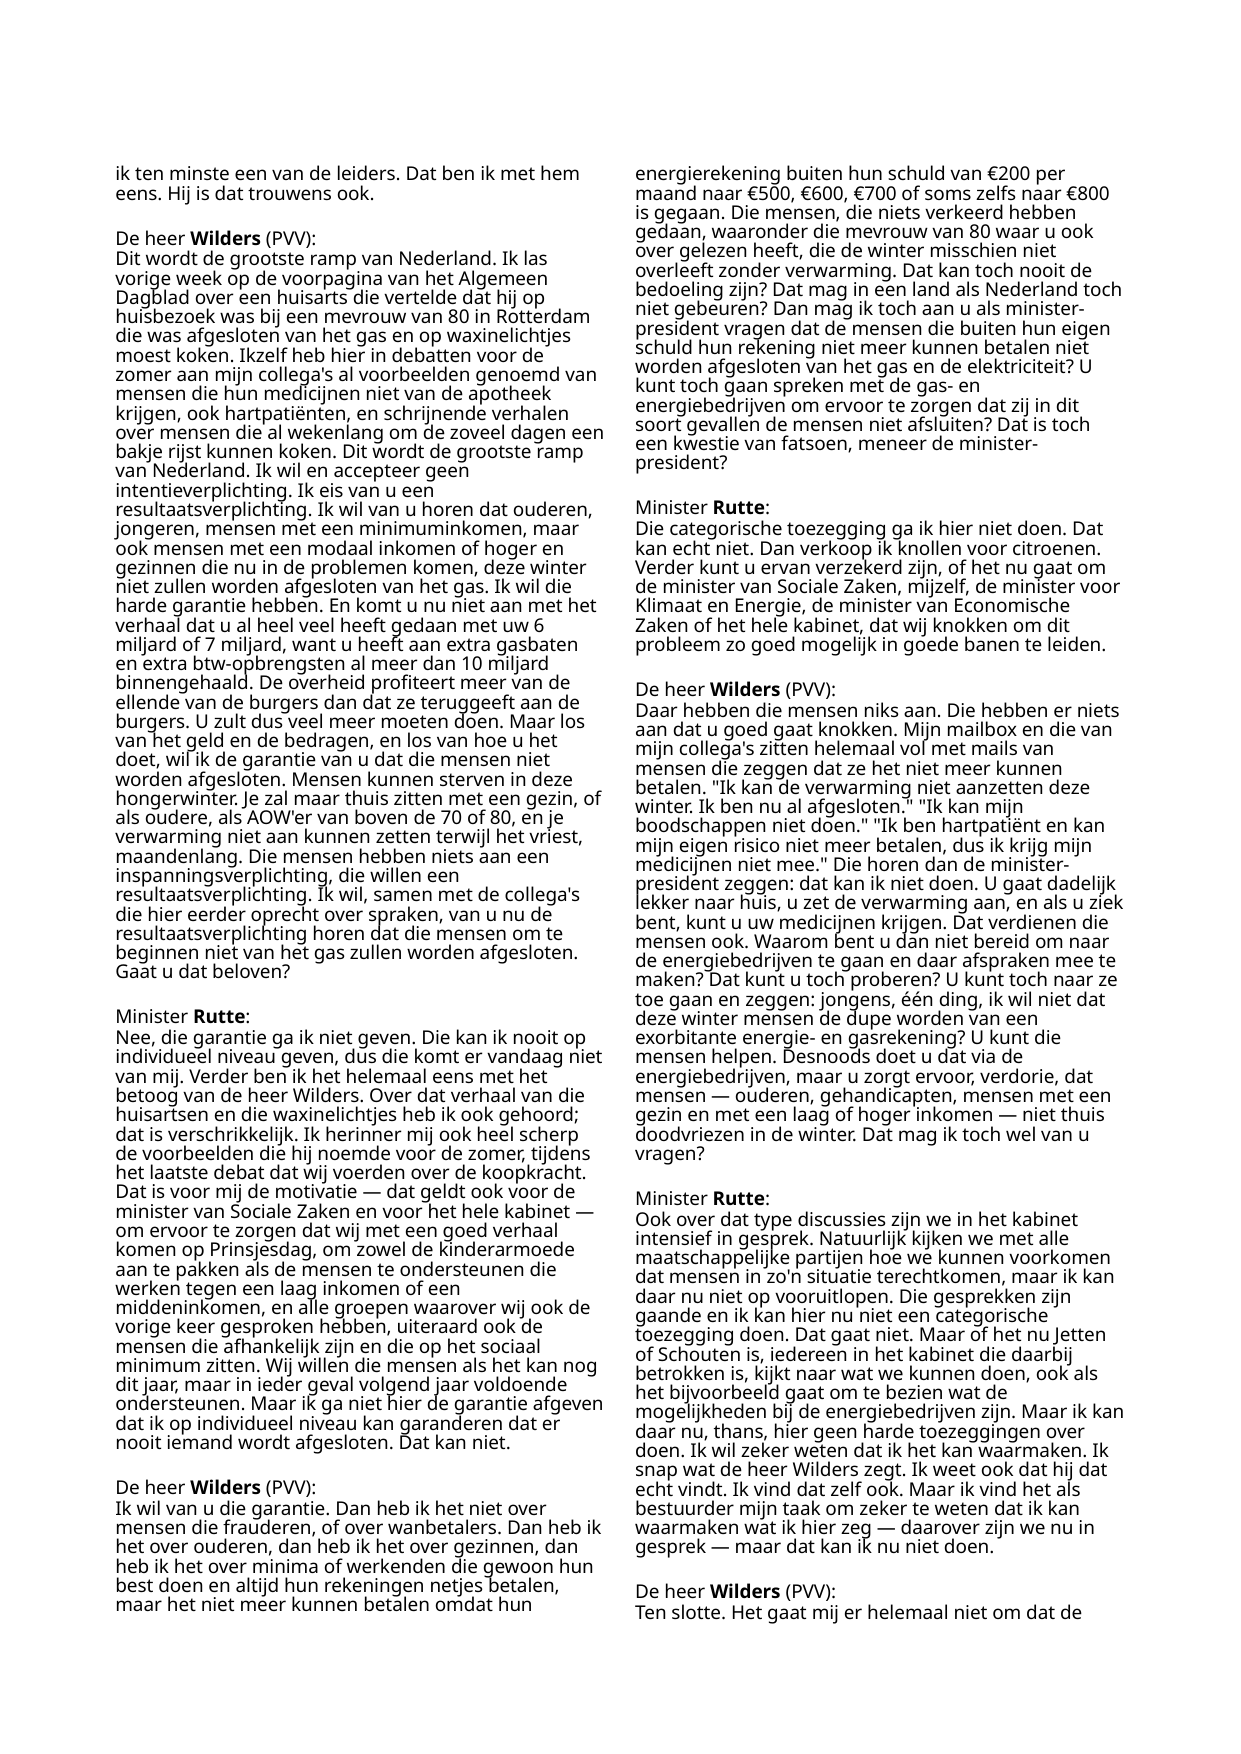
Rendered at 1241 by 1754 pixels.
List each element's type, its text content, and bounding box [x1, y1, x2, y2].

text Minister Rutte: [635, 1185, 1125, 1211]
text Minister Rutte: [635, 494, 1125, 520]
text De heer Wilders (PVV): [635, 676, 1125, 702]
text Ten slotte. Het gaat mij er helemaal niet om dat de [635, 1604, 1125, 1623]
text ik ten minste een van de leiders. Dat ben ik met hem eens. Hij is dat trouwens ook. [115, 165, 605, 204]
text De heer Wilders (PVV): [635, 1578, 1125, 1604]
text Nee, die garantie ga ik niet geven. Die kan ik nooit op individueel niveau geven, dus die komt er vandaag niet van mij. Verder ben ik het helemaal eens met het betoog van de heer Wilders. Over dat verhaal van die huisartsen en die waxinelichtjes heb ik ook gehoord; dat is verschrikkelijk. Ik herinner mij ook heel scherp de voorbeelden die hij noemde voor de zomer, tijdens het laatste debat dat wij voerden over de koopkracht. Dat is voor mij de motivatie — dat geldt ook voor de minister van Sociale Zaken en voor het hele kabinet — om ervoor te zorgen dat wij met een goed verhaal komen op Prinsjesdag, om zowel de kinderarmoede aan te pakken als de mensen te ondersteunen die werken tegen een laag inkomen of een middeninkomen, en alle groepen waarover wij ook de vorige keer gesproken hebben, uiteraard ook de mensen die afhankelijk zijn en die op het sociaal minimum zitten. Wij willen die mensen als het kan nog dit jaar, maar in ieder geval volgend jaar voldoende ondersteunen. Maar ik ga niet hier de garantie afgeven dat ik op individueel niveau kan garanderen dat er nooit iemand wordt afgesloten. Dat kan niet. [115, 1029, 605, 1453]
text energierekening buiten hun schuld van €200 per maand naar €500, €600, €700 of soms zelfs naar €800 is gegaan. Die mensen, die niets verkeerd hebben gedaan, waaronder die mevrouw van 80 waar u ook over gelezen heeft, die de winter misschien niet overleeft zonder verwarming. Dat kan toch nooit de bedoeling zijn? Dat mag in een land als Nederland toch niet gebeuren? Dan mag ik toch aan u als minister-president vragen dat de mensen die buiten hun eigen schuld hun rekening niet meer kunnen betalen niet worden afgesloten van het gas en de elektriciteit? U kunt toch gaan spreken met de gas- en energiebedrijven om ervoor te zorgen dat zij in dit soort gevallen de mensen niet afsluiten? Dat is toch een kwestie van fatsoen, meneer de minister-president? [635, 165, 1125, 474]
text Daar hebben die mensen niks aan. Die hebben er niets aan dat u goed gaat knokken. Mijn mailbox en die van mijn collega's zitten helemaal vol met mails van mensen die zeggen dat ze het niet meer kunnen betalen. "Ik kan de verwarming niet aanzetten deze winter. Ik ben nu al afgesloten." "Ik kan mijn boodschappen niet doen." "Ik ben hartpatiënt en kan mijn eigen risico niet meer betalen, dus ik krijg mijn medicijnen niet mee." Die horen dan de minister-president zeggen: dat kan ik niet doen. U gaat dadelijk lekker naar huis, u zet de verwarming aan, en als u ziek bent, kunt u uw medicijnen krijgen. Dat verdienen die mensen ook. Waarom bent u dan niet bereid om naar de energiebedrijven te gaan en daar afspraken mee te maken? Dat kunt u toch proberen? U kunt toch naar ze toe gaan en zeggen: jongens, één ding, ik wil niet dat deze winter mensen de dupe worden van een exorbitante energie- en gasrekening? U kunt die mensen helpen. Desnoods doet u dat via de energiebedrijven, maar u zorgt ervoor, verdorie, dat mensen — ouderen, gehandicapten, mensen met een gezin en met een laag of hoger inkomen — niet thuis doodvriezen in de winter. Dat mag ik toch wel van u vragen? [635, 702, 1125, 1164]
text Ook over dat type discussies zijn we in het kabinet intensief in gesprek. Natuurlijk kijken we met alle maatschappelijke partijen hoe we kunnen voorkomen dat mensen in zo'n situatie terechtkomen, maar ik kan daar nu niet op vooruitlopen. Die gesprekken zijn gaande en ik kan hier nu niet een categorische toezegging doen. Dat gaat niet. Maar of het nu Jetten of Schouten is, iedereen in het kabinet die daarbij betrokken is, kijkt naar wat we kunnen doen, ook als het bijvoorbeeld gaat om te bezien wat de mogelijkheden bij de energiebedrijven zijn. Maar ik kan daar nu, thans, hier geen harde toezeggingen over doen. Ik wil zeker weten dat ik het kan waarmaken. Ik snap wat de heer Wilders zegt. Ik weet ook dat hij dat echt vindt. Ik vind dat zelf ook. Maar ik vind het als bestuurder mijn taak om zeker te weten dat ik kan waarmaken wat ik hier zeg — daarover zijn we nu in gesprek — maar dat kan ik nu niet doen. [635, 1211, 1125, 1558]
text Dit wordt de grootste ramp van Nederland. Ik las vorige week op de voorpagina van het Algemeen Dagblad over een huisarts die vertelde dat hij op huisbezoek was bij een mevrouw van 80 in Rotterdam die was afgesloten van het gas en op waxinelichtjes moest koken. Ikzelf heb hier in debatten voor de zomer aan mijn collega's al voorbeelden genoemd van mensen die hun medicijnen niet van de apotheek krijgen, ook hartpatiënten, en schrijnende verhalen over mensen die al wekenlang om de zoveel dagen een bakje rijst kunnen koken. Dit wordt de grootste ramp van Nederland. Ik wil en accepteer geen intentieverplichting. Ik eis van u een resultaatsverplichting. Ik wil van u horen dat ouderen, jongeren, mensen met een minimuminkomen, maar ook mensen met een modaal inkomen of hoger en gezinnen die nu in de problemen komen, deze winter niet zullen worden afgesloten van het gas. Ik wil die harde garantie hebben. En komt u nu niet aan met het verhaal dat u al heel veel heeft gedaan met uw 6 miljard of 7 miljard, want u heeft aan extra gasbaten en extra btw-opbrengsten al meer dan 10 miljard binnengehaald. De overheid profiteert meer van de ellende van de burgers dan dat ze teruggeeft aan de burgers. U zult dus veel meer moeten doen. Maar los van het geld en de bedragen, en los van hoe u het doet, wil ik de garantie van u dat die mensen niet worden afgesloten. Mensen kunnen sterven in deze hongerwinter. Je zal maar thuis zitten met een gezin, of als oudere, als AOW'er van boven de 70 of 80, en je verwarming niet aan kunnen zetten terwijl het vriest, maandenlang. Die mensen hebben niets aan een inspanningsverplichting, die willen een resultaatsverplichting. Ik wil, samen met de collega's die hier eerder oprecht over spraken, van u nu de resultaatsverplichting horen dat die mensen om te beginnen niet van het gas zullen worden afgesloten. Gaat u dat beloven? [115, 250, 605, 983]
text Ik wil van u die garantie. Dan heb ik het niet over mensen die frauderen, of over wanbetalers. Dan heb ik het over ouderen, dan heb ik het over gezinnen, dan heb ik het over minima of werkenden die gewoon hun best doen en altijd hun rekeningen netjes betalen, maar het niet meer kunnen betalen omdat hun [115, 1500, 605, 1615]
text De heer Wilders (PVV): [115, 1474, 605, 1500]
text Die categorische toezegging ga ik hier niet doen. Dat kan echt niet. Dan verkoop ik knollen voor citroenen. Verder kunt u ervan verzekerd zijn, of het nu gaat om de minister van Sociale Zaken, mijzelf, de minister voor Klimaat en Energie, de minister van Economische Zaken of het hele kabinet, dat wij knokken om dit probleem zo goed mogelijk in goede banen te leiden. [635, 520, 1125, 655]
text De heer Wilders (PVV): [115, 225, 605, 250]
text Minister Rutte: [115, 1003, 605, 1029]
